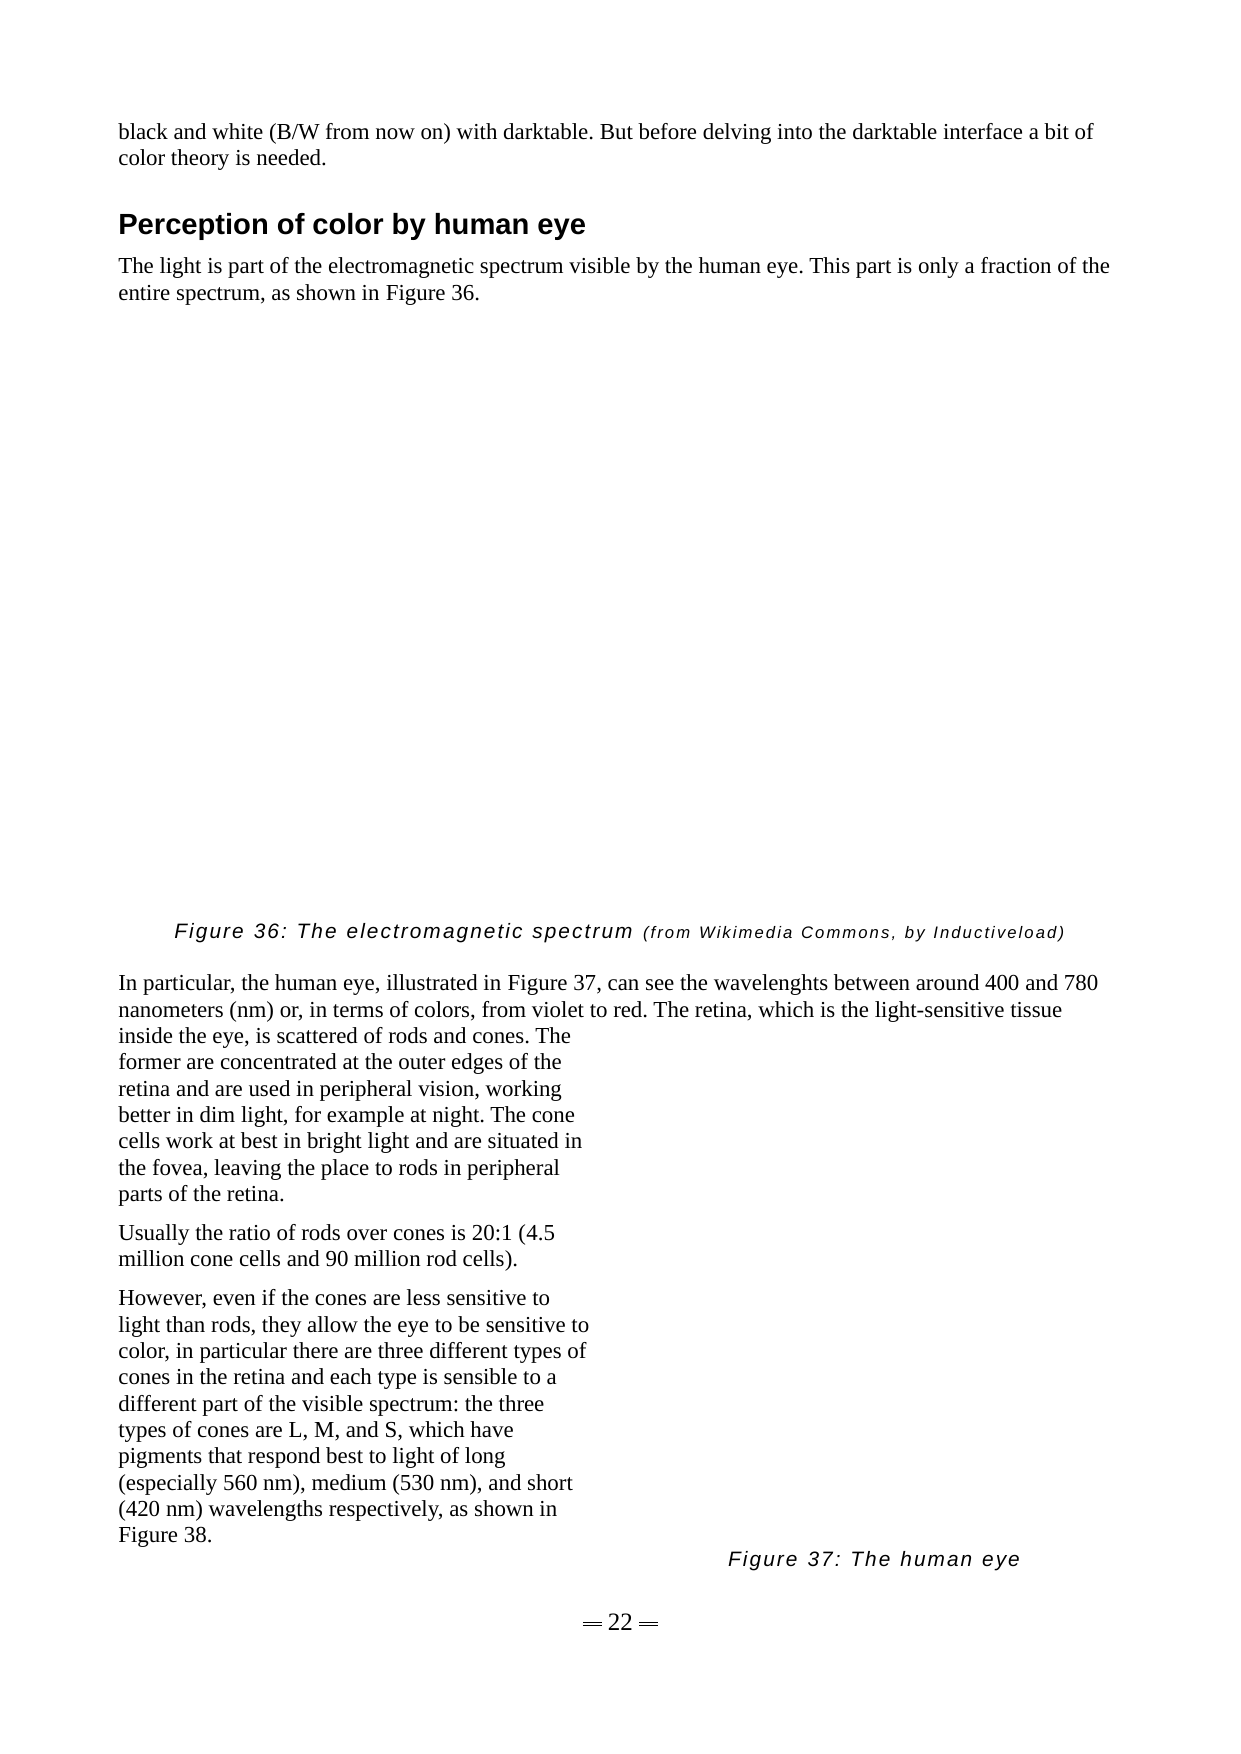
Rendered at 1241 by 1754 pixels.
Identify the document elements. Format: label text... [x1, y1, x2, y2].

subtitle Perception of color by human eye [118, 207, 1122, 241]
text The light is part of the electromagnetic spectrum visible by the human eye. This part is only a fraction of the entire spectrum, as shown in Figure 36. [118, 252, 1122, 305]
text black and white (B/W from now on) with darktable. But before delving into the darktable interface a bit of color theory is needed. [118, 118, 1122, 171]
text Figure 37: The human eye [620, 1041, 1130, 1571]
text However, even if the cones are less sensitive to light than rods, they allow the eye to be sensitive to color, in particular there are three different types of cones in the retina and each type is sensible to a different part of the visible spectrum: the three types of cones are L, M, and S, which have pigments that respond best to light of long (especially 560 nm), medium (530 nm), and short (420 nm) wavelengths respectively, as shown in Figure 38. [118, 1284, 620, 1548]
text Usually the ratio of rods over cones is 20:1 (4.5 million cone cells and 90 million rod cells). [118, 1219, 620, 1272]
text Figure 36: The electromagnetic spectrum (from Wikimedia Commons, by Inductiveload) [118, 368, 1122, 943]
text [118, 356, 1122, 368]
text In particular, the human eye, illustrated in Figure 37, can see the wavelenghts between around 400 and 780 nanometers (nm) or, in terms of colors, from violet to red. The retina, which is the light-sensitive tissue inside the eye, is scattered of rods and cones. The former are concentrated at the outer edges of the retina and are used in peripheral vision, working better in dim light, for example at night. The cone cells work at best in bright light and are situated in the fovea, leaving the place to rods in peripheral parts of the retina. [118, 943, 1130, 1207]
